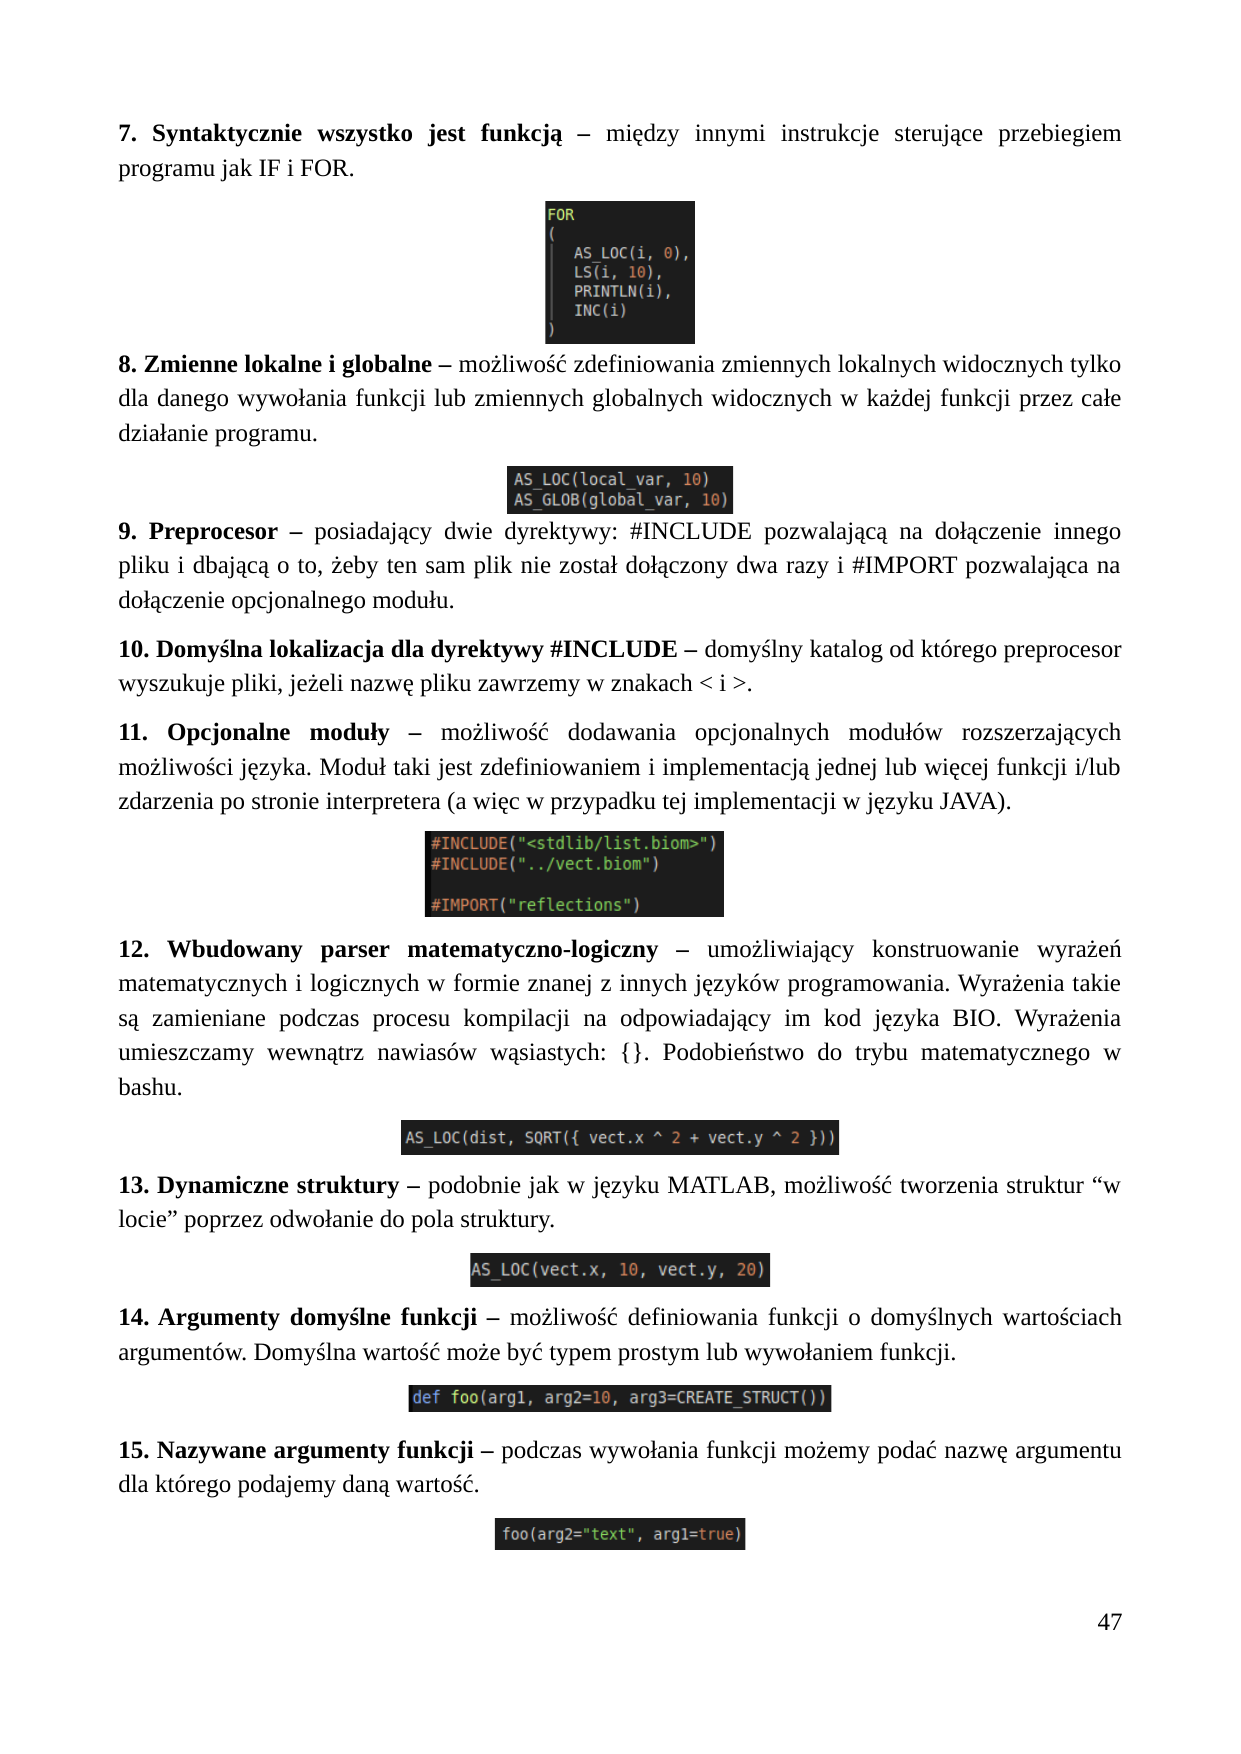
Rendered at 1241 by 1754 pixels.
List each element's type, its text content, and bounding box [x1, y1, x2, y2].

picture [494, 1518, 746, 1550]
picture [424, 831, 724, 917]
text 13. Dynamiczne struktury – podobnie jak w języku MATLAB, możliwość tworzenia struktur “w locie” poprzez odwołanie do pola struktury. [118, 1170, 1122, 1233]
text 8. Zmienne lokalne i globalne – możliwość zdefiniowania zmiennych lokalnych widocznych tylko dla danego wywołania funkcji lub zmiennych globalnych widocznych w każdej funkcji przez całe działanie programu. [118, 349, 1122, 447]
text 14. Argumenty domyślne funkcji – możliwość definiowania funkcji o domyślnych wartościach argumentów. Domyślna wartość może być typem prostym lub wywołaniem funkcji. [118, 1302, 1122, 1366]
picture [401, 1120, 840, 1155]
picture [470, 1253, 771, 1287]
text 12. Wbudowany parser matematyczno-logiczny – umożliwiający konstruowanie wyrażeń matematycznych i logicznych w formie znanej z innych języków programowania. Wyrażenia takie są zamieniane podczas procesu kompilacji na odpowiadający im kod języka BIO. Wyrażenia umieszczamy wewnątrz nawiasów wąsiastych: {}. Podobieństwo do trybu matematycznego w bashu. [118, 934, 1122, 1100]
picture [545, 201, 695, 344]
text 11. Opcjonalne moduły – możliwość dodawania opcjonalnych modułów rozszerzających możliwości języka. Moduł taki jest zdefiniowaniem i implementacją jednej lub więcej funkcji i/lub zdarzenia po stronie interpretera (a więc w przypadku tej implementacji w języku JAVA). [118, 717, 1122, 815]
text 9. Preprocesor – posiadający dwie dyrektywy: #INCLUDE pozwalającą na dołączenie innego pliku i dbającą o to, żeby ten sam plik nie został dołączony dwa razy i #IMPORT pozwalająca na dołączenie opcjonalnego modułu. [118, 516, 1122, 614]
picture [507, 466, 734, 514]
text 15. Nazywane argumenty funkcji – podczas wywołania funkcji możemy podać nazwę argumentu dla którego podajemy daną wartość. [118, 1435, 1122, 1498]
text 10. Domyślna lokalizacja dla dyrektywy #INCLUDE – domyślny katalog od którego preprocesor wyszukuje pliki, jeżeli nazwę pliku zawrzemy w znakach < i >. [118, 634, 1122, 697]
text 7. Syntaktycznie wszystko jest funkcją – między innymi instrukcje sterujące przebiegiem programu jak IF i FOR. [118, 118, 1122, 181]
picture [408, 1385, 832, 1412]
